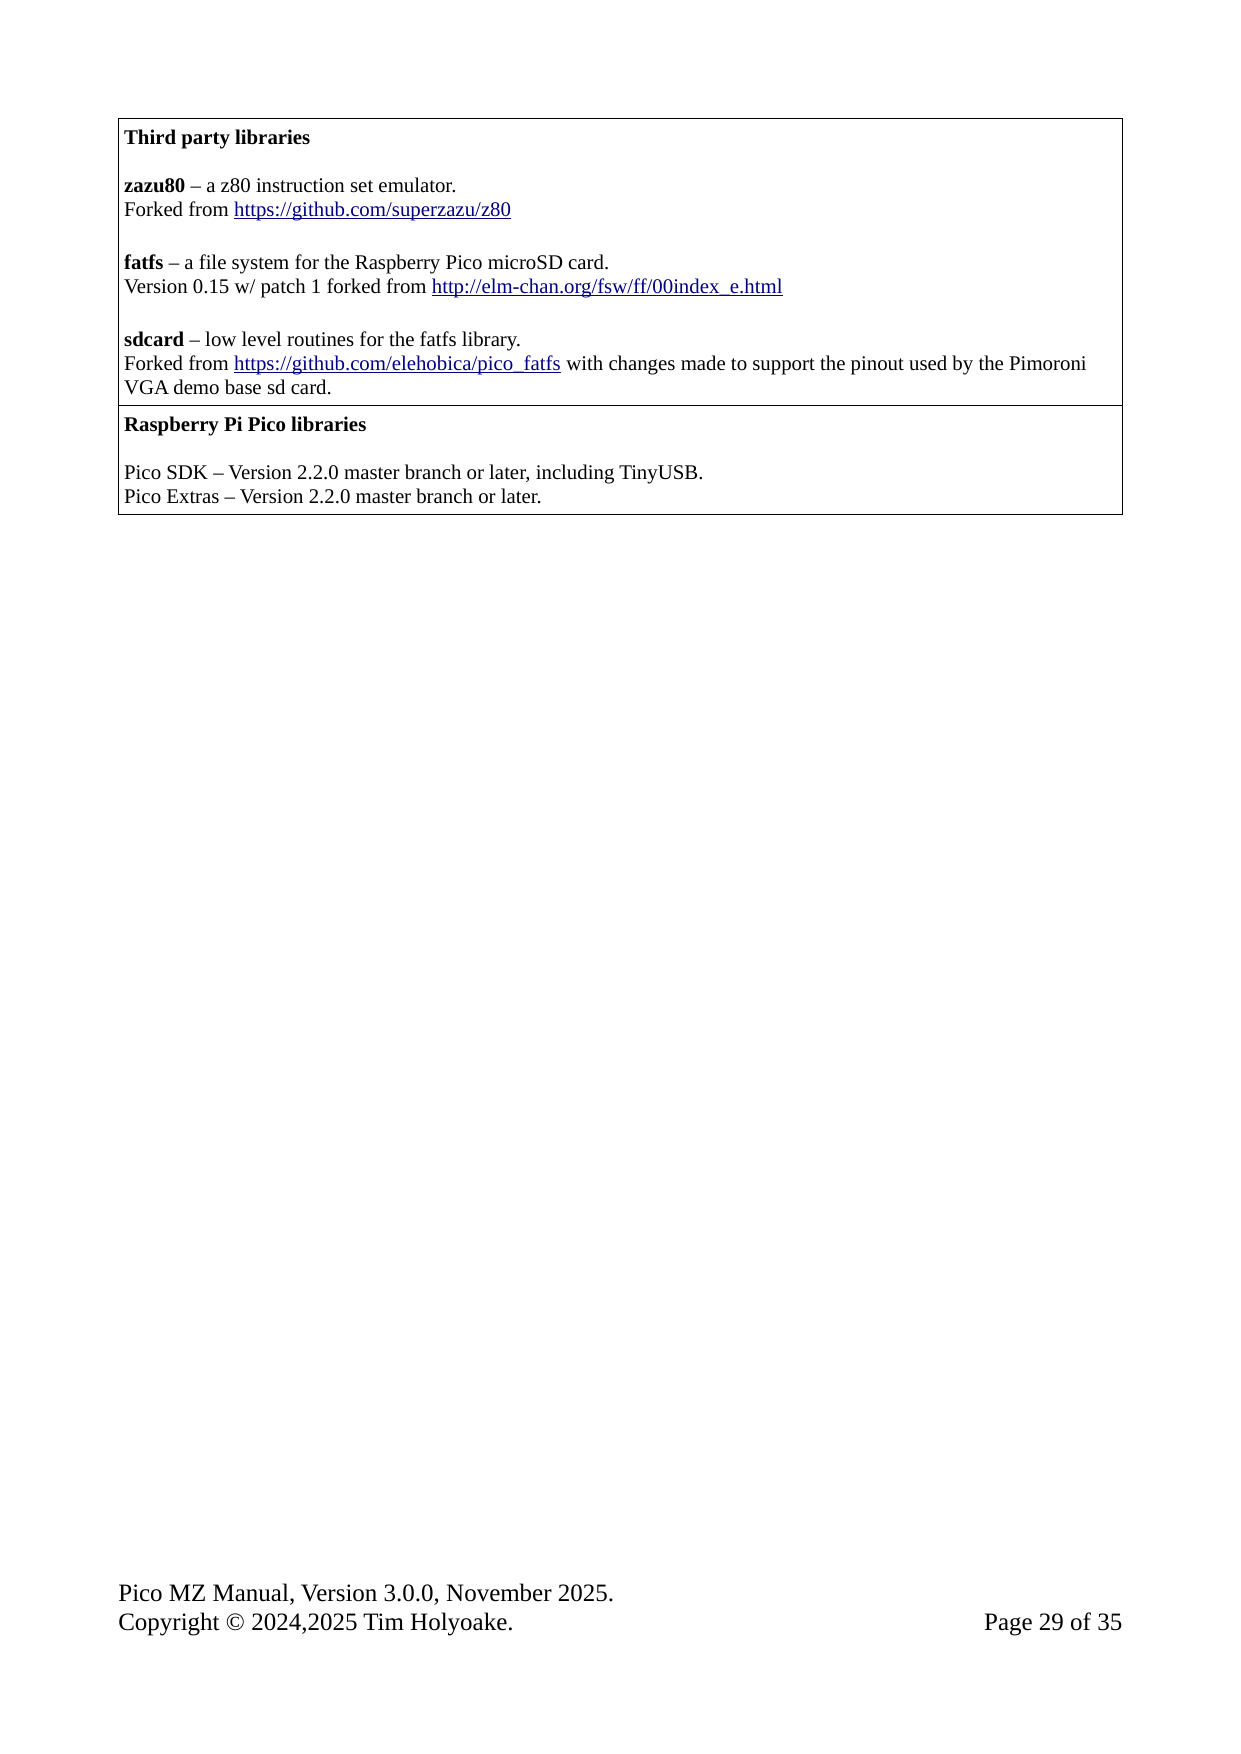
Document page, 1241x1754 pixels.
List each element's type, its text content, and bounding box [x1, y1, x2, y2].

table_cell Third party libraries zazu80 – a z80 instruction set emulator. Forked from https://github.com/superzazu/z80 fatfs – a file system for the Raspberry Pico microSD card. Version 0.15 w/ patch 1 forked from http://elm-chan.org/fsw/ff/00index_e.html sdcard – low level routines for the fatfs library. Forked from https://github.com/elehobica/pico_fatfs with changes made to support the pinout used by the Pimoroni VGA demo base sd card. [119, 119, 1122, 405]
table_cell Raspberry Pi Pico libraries Pico SDK – Version 2.2.0 master branch or later, including TinyUSB. Pico Extras – Version 2.2.0 master branch or later. [119, 406, 1122, 513]
